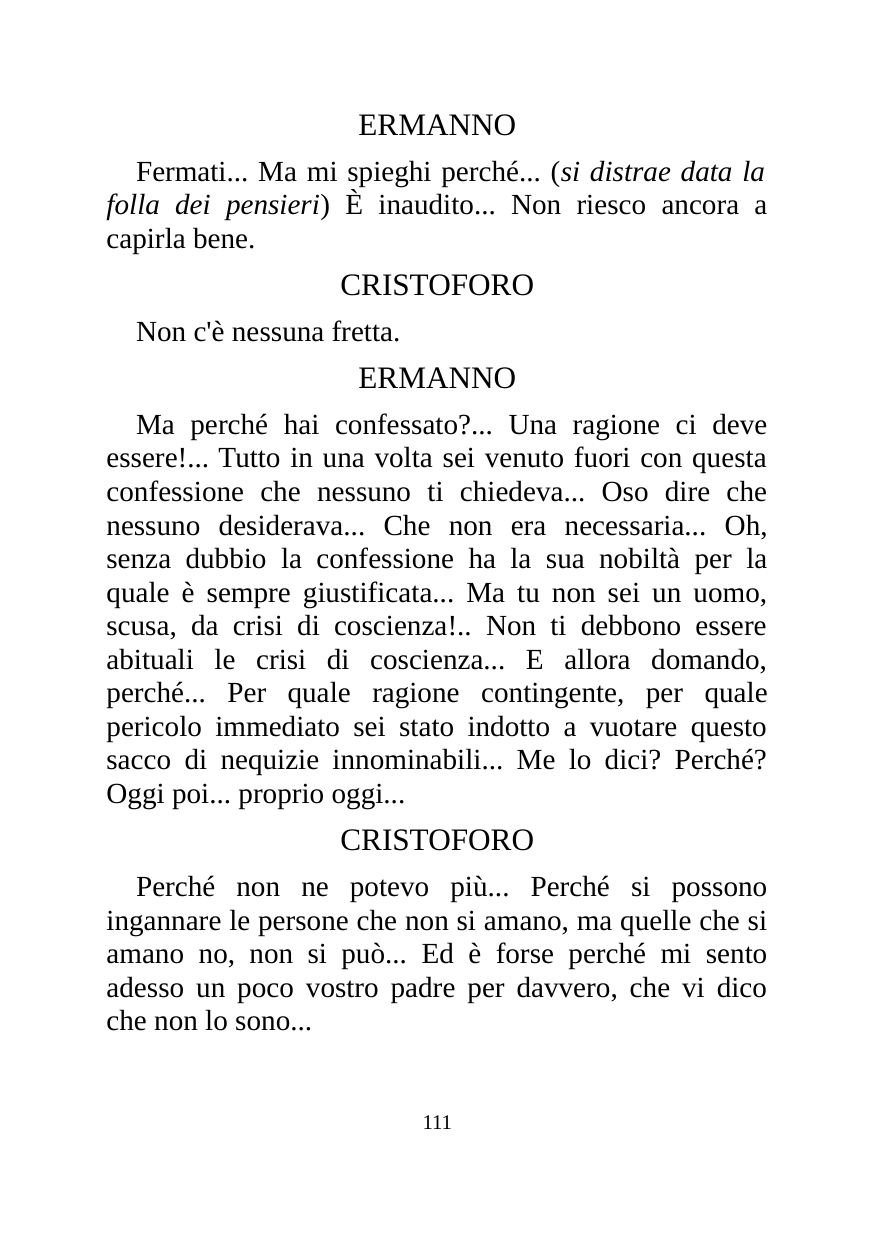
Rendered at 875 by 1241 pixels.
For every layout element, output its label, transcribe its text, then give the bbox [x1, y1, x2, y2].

text CRISTOFORO [106, 821, 768, 857]
text ERMANNO [106, 106, 768, 142]
text Perché non ne potevo più... Perché si possono ingannare le persone che non si amano, ma quelle che si amano no, non si può... Ed è forse perché mi sento adesso un poco vostro padre per davvero, che vi dico che non lo sono... [106, 869, 768, 1037]
text Fermati... Ma mi spieghi perché... (si distrae data la folla dei pensieri) È inaudito... Non riesco ancora a capirla bene. [106, 154, 768, 254]
text CRISTOFORO [106, 266, 768, 302]
text ERMANNO [106, 359, 768, 395]
text Non c'è nessuna fretta. [106, 314, 768, 348]
text Ma perché hai confessato?... Una ragione ci deve essere!... Tutto in una volta sei venuto fuori con questa confessione che nessuno ti chiedeva... Oso dire che nessuno desiderava... Che non era necessaria... Oh, senza dubbio la confessione ha la sua nobiltà per la quale è sempre giustificata... Ma tu non sei un uomo, scusa, da crisi di coscienza!.. Non ti debbono essere abituali le crisi di coscienza... E allora domando, perché... Per quale ragione contingente, per quale pericolo immediato sei stato indotto a vuotare questo sacco di nequizie innominabili... Me lo dici? Perché? Oggi poi... proprio oggi... [106, 407, 768, 809]
